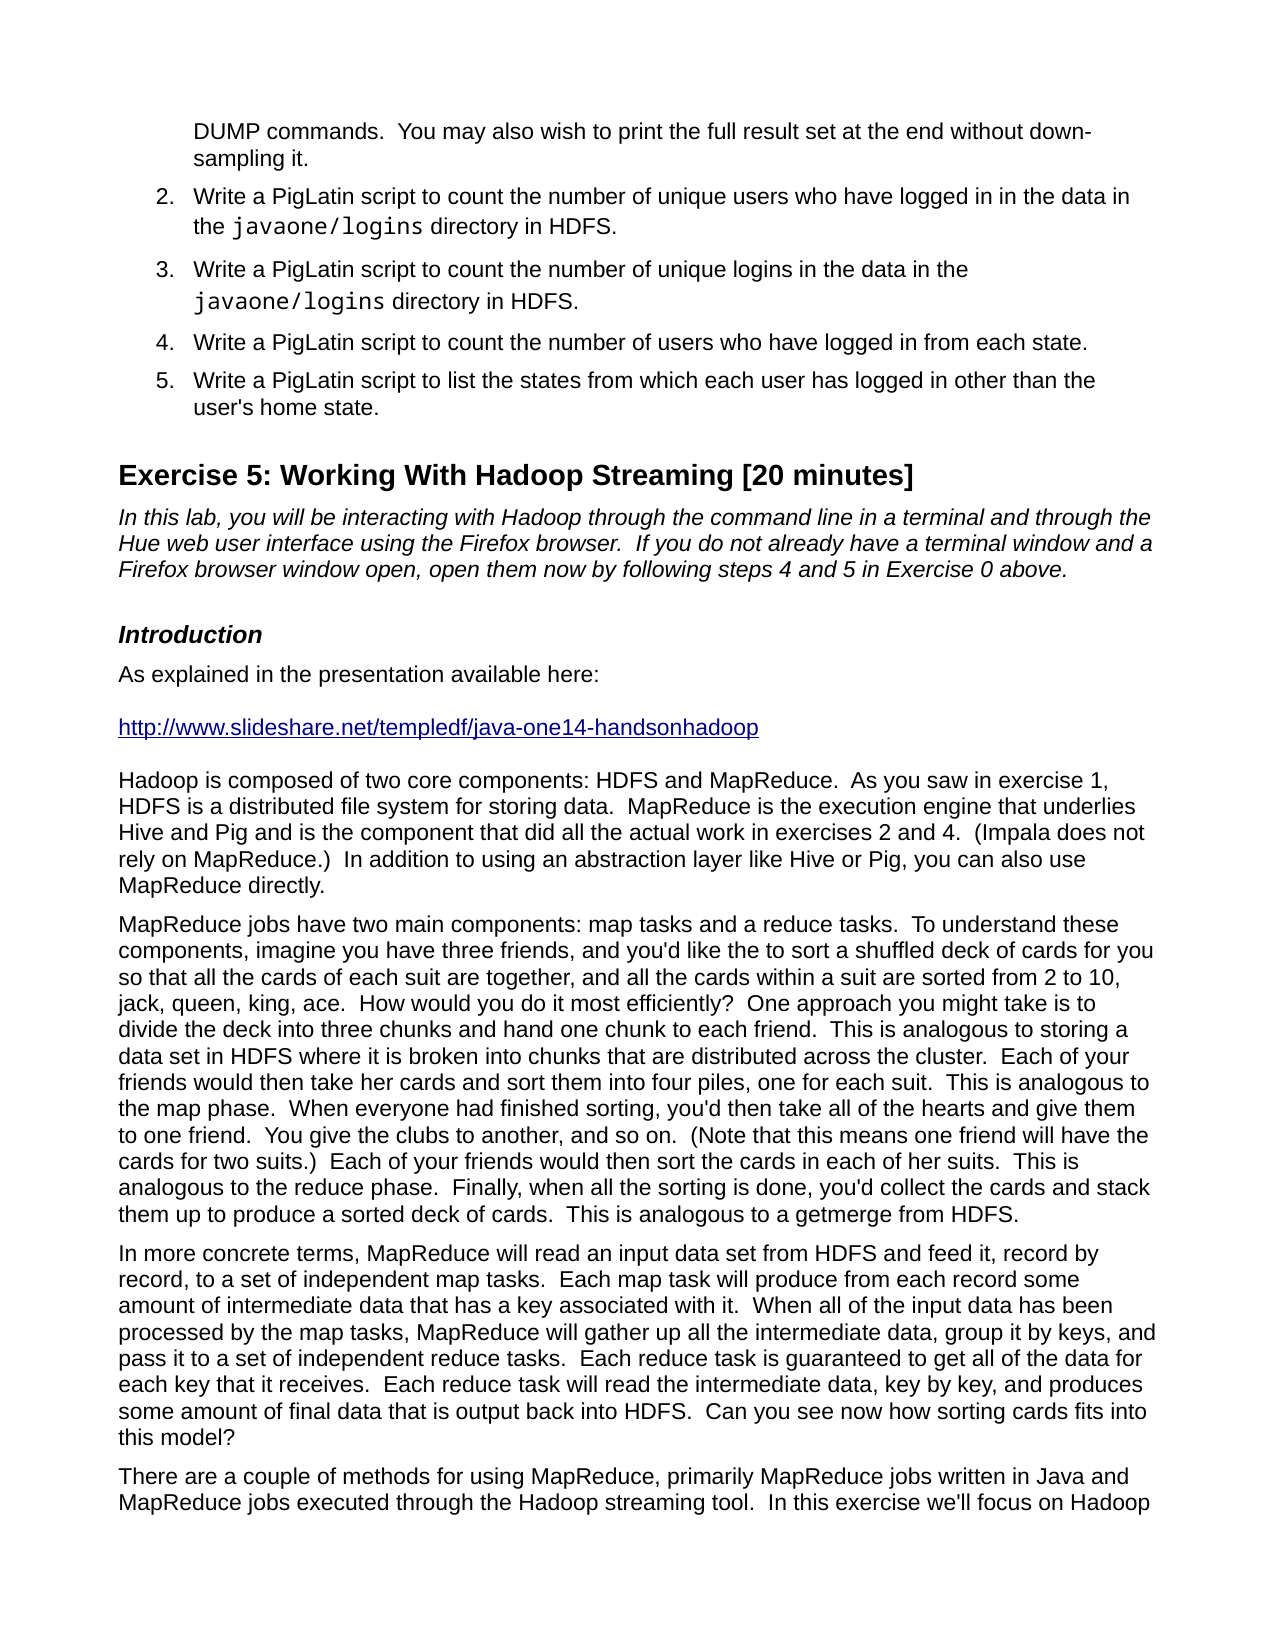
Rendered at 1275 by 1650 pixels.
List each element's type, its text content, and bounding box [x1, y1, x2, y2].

text MapReduce jobs have two main components: map tasks and a reduce tasks. To understand these components, imagine you have three friends, and you'd like the to sort a shuffled deck of cards for you so that all the cards of each suit are together, and all the cards within a suit are sorted from 2 to 10, jack, queen, king, ace. How would you do it most efficiently? One approach you might take is to divide the deck into three chunks and hand one chunk to each friend. This is analogous to storing a data set in HDFS where it is broken into chunks that are distributed across the cluster. Each of your friends would then take her cards and sort them into four piles, one for each suit. This is analogous to the map phase. When everyone had finished sorting, you'd then take all of the hearts and give them to one friend. You give the clubs to another, and so on. (Note that this means one friend will have the cards for two suits.) Each of your friends would then sort the cards in each of her suits. This is analogous to the reduce phase. Finally, when all the sorting is done, you'd collect the cards and stack them up to produce a sorted deck of cards. This is analogous to a getmerge from HDFS. [118, 911, 1157, 1227]
list Write a PigLatin script to count the number of unique logins in the data in the javaone/logins directory in HDFS. [156, 253, 1157, 316]
text As explained in the presentation available here: http://www.slideshare.net/templedf/java-one14-handsonhadoop Hadoop is composed of two core components: HDFS and MapReduce. As you saw in exercise 1, HDFS is a distributed file system for storing data. MapReduce is the execution engine that underlies Hive and Pig and is the component that did all the actual work in exercises 2 and 4. (Impala does not rely on MapReduce.) In addition to using an abstraction layer like Hive or Pig, you can also use MapReduce directly. [118, 661, 1157, 898]
text In this lab, you will be interacting with Hadoop through the command line in a terminal and through the Hue web user interface using the Firefox browser. If you do not already have a terminal window and a Firefox browser window open, open them now by following steps 4 and 5 in Exercise 0 above. [118, 503, 1157, 583]
list Write a PigLatin script to count the number of unique users who have logged in in the data in the javaone/logins directory in HDFS. [156, 183, 1157, 241]
list Write a PigLatin script to count the number of users who have logged in from each state. [156, 328, 1157, 355]
list Write a PigLatin script to list the states from which each user has logged in other than the user's home state. [156, 367, 1157, 420]
subtitle Introduction [118, 620, 1157, 649]
subtitle Exercise 5: Working With Hadoop Streaming [20 minutes] [118, 457, 1157, 491]
list DUMP commands. You may also wish to print the full result set at the end without down-sampling it. [156, 118, 1157, 171]
text There are a couple of methods for using MapReduce, primarily MapReduce jobs written in Java and MapReduce jobs executed through the Hadoop streaming tool. In this exercise we'll focus on Hadoop [118, 1463, 1157, 1516]
text In more concrete terms, MapReduce will read an input data set from HDFS and feed it, record by record, to a set of independent map tasks. Each map task will produce from each record some amount of intermediate data that has a key associated with it. When all of the input data has been processed by the map tasks, MapReduce will gather up all the intermediate data, group it by keys, and pass it to a set of independent reduce tasks. Each reduce task is guaranteed to get all of the data for each key that it receives. Each reduce task will read the intermediate data, key by key, and produces some amount of final data that is output back into HDFS. Can you see now how sorting cards fits into this model? [118, 1239, 1157, 1450]
